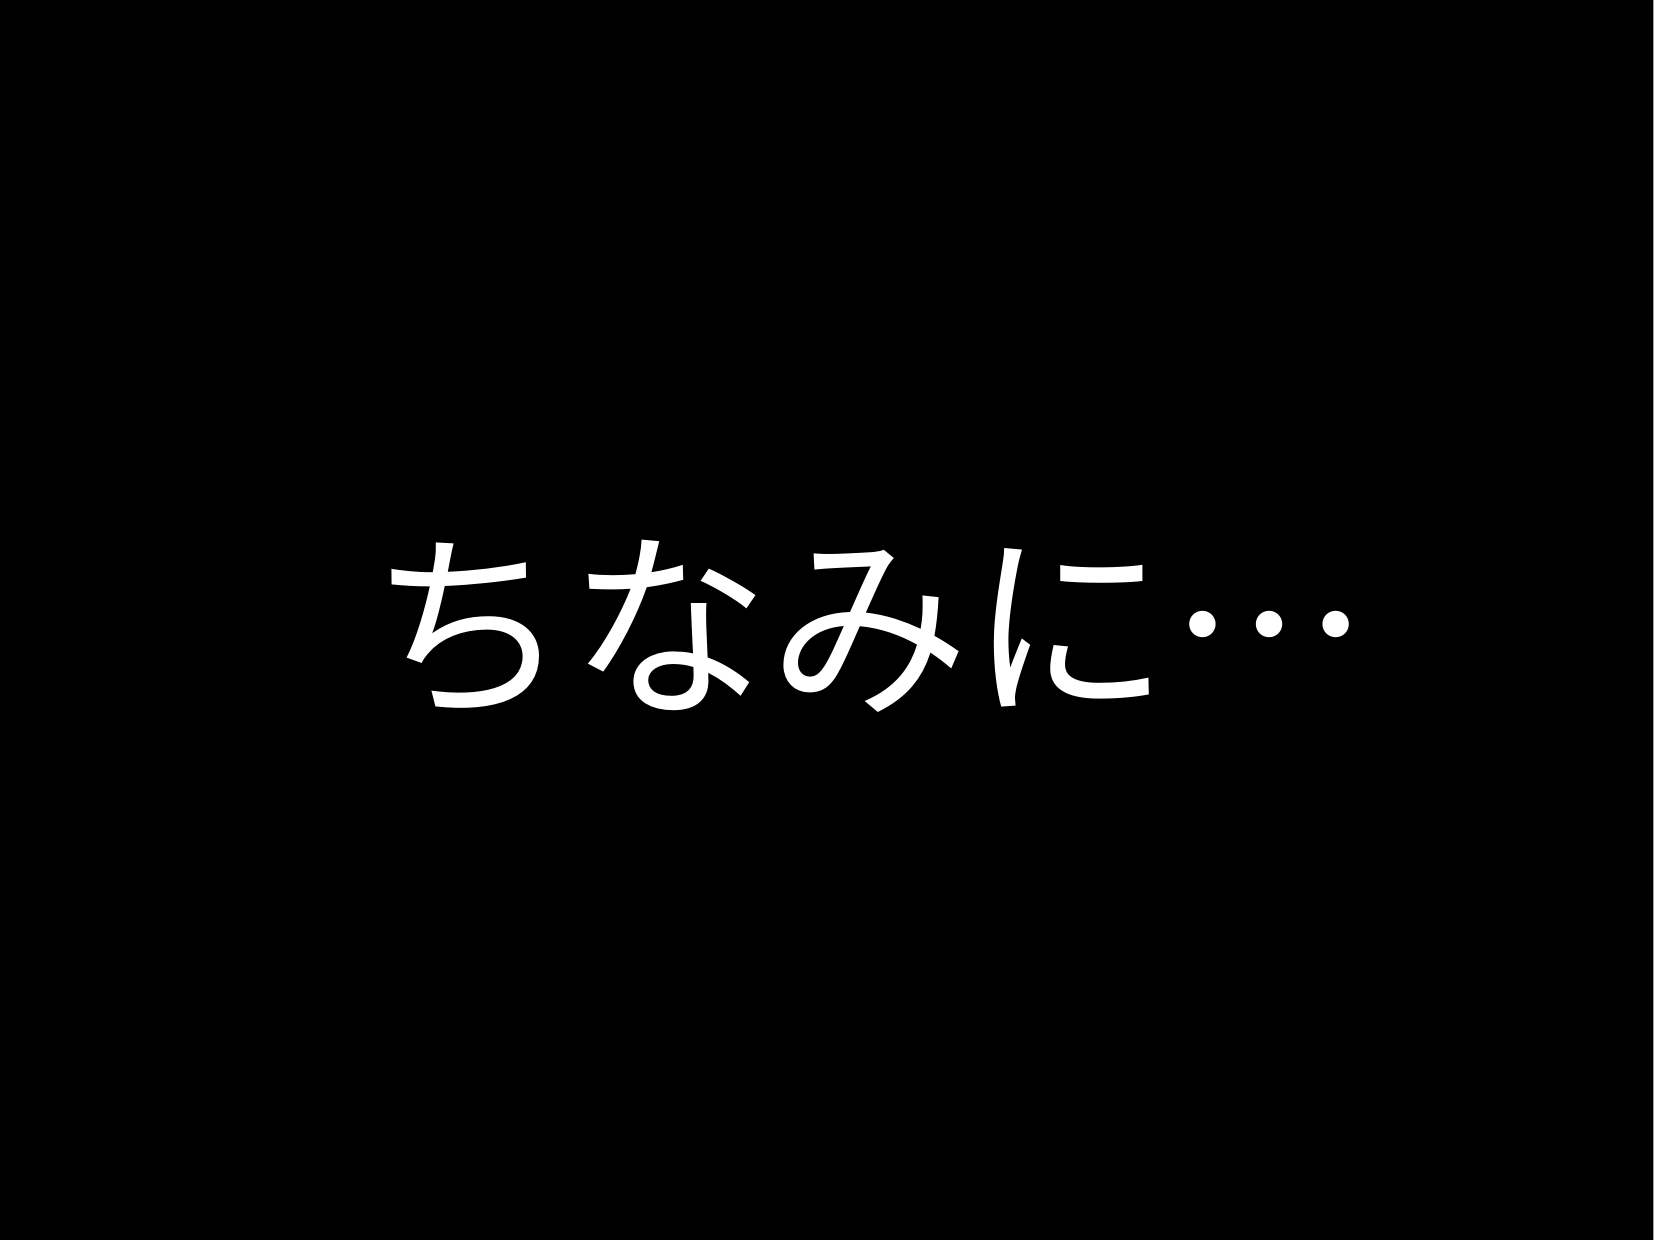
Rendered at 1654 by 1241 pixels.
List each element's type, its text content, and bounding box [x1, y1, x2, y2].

list ちなみに… [6, 0, 1644, 1226]
